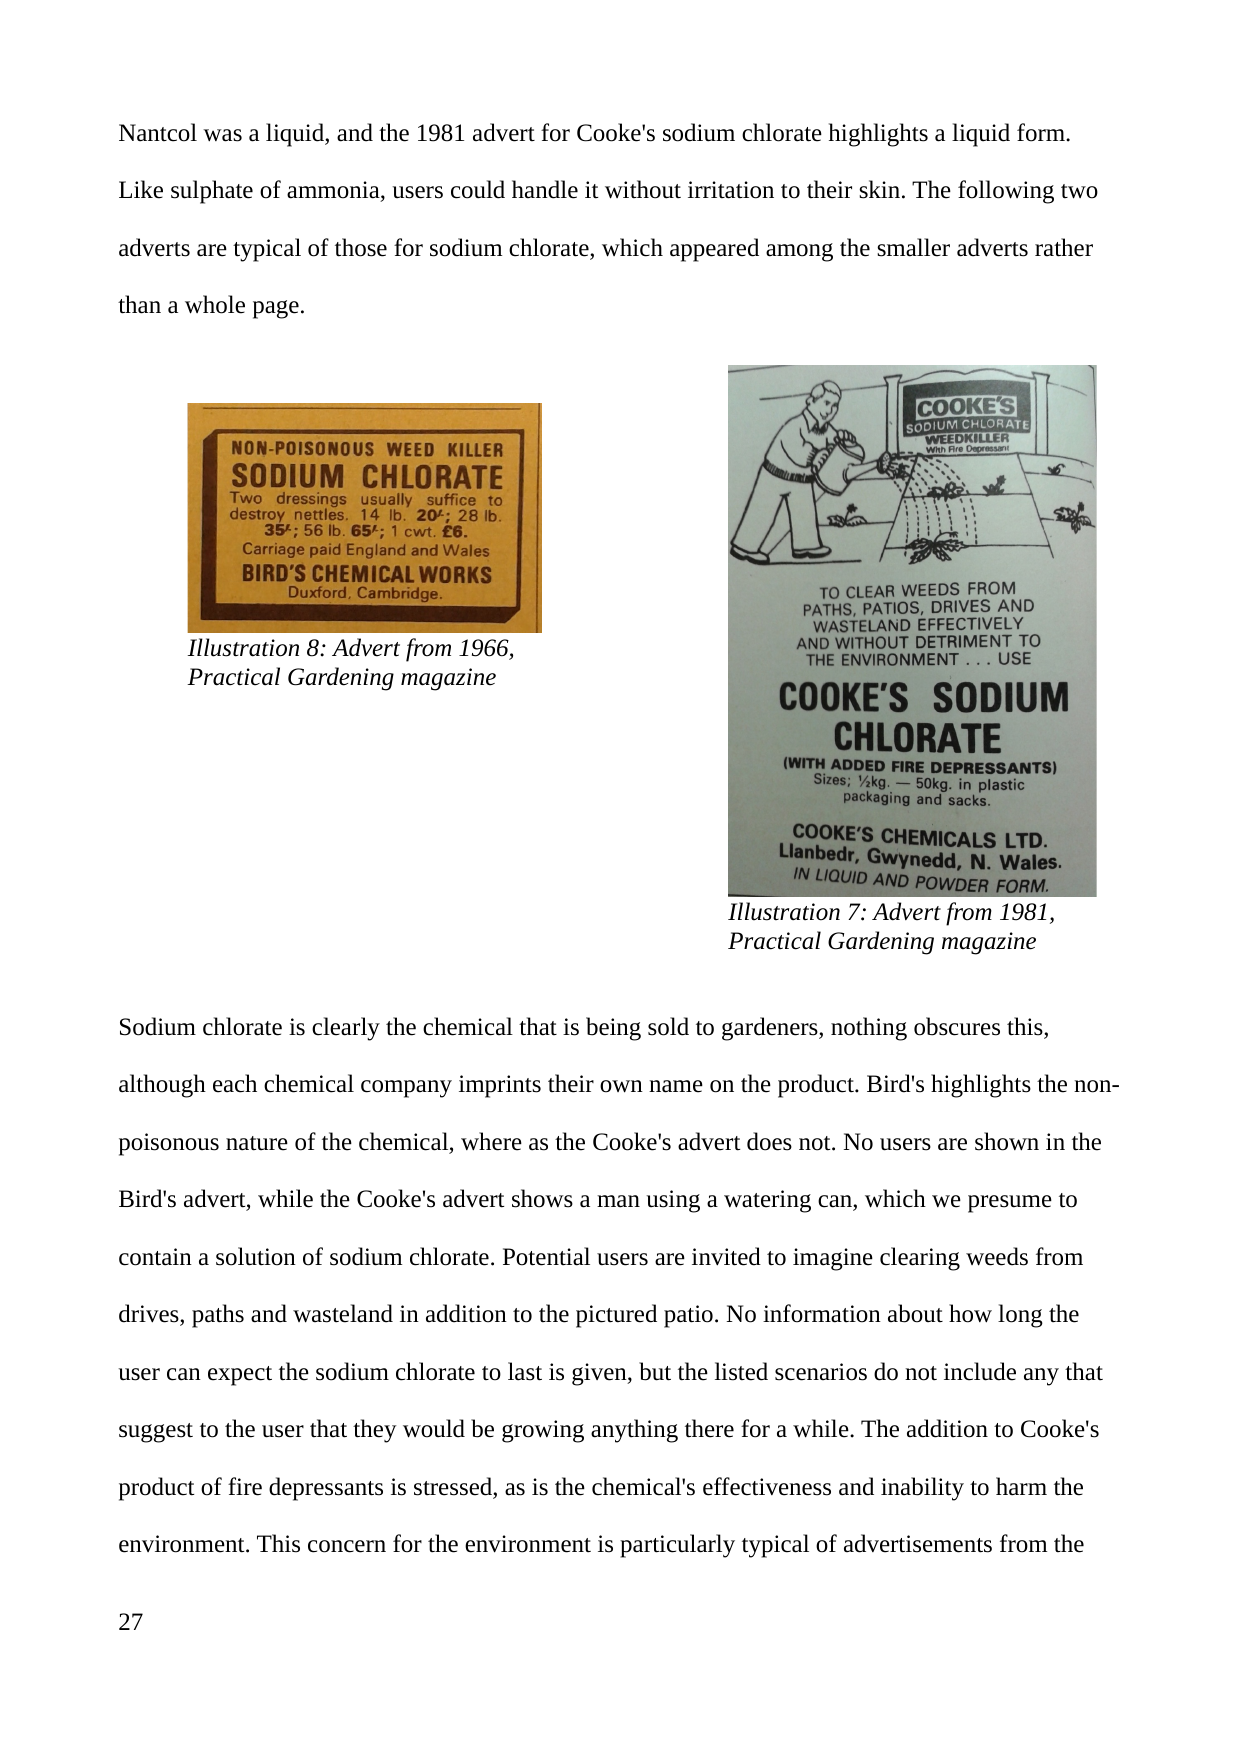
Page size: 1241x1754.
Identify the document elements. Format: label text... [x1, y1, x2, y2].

text Nantcol was a liquid, and the 1981 advert for Cooke's sodium chlorate highlights a liquid form. Like sulphate of ammonia, users could handle it without irritation to their skin. The following two adverts are typical of those for sodium chlorate, which appeared among the smaller adverts rather than a whole page. [118, 118, 1122, 319]
picture [728, 365, 1097, 897]
text Illustration 7: Advert from 1981, Practical Gardening magazine [728, 897, 1097, 954]
text Sodium chlorate is clearly the chemical that is being sold to gardeners, nothing obscures this, although each chemical company imprints their own name on the product. Bird's highlights the non-poisonous nature of the chemical, where as the Cooke's advert does not. No users are shown in the Bird's advert, while the Cooke's advert shows a man using a watering can, which we presume to contain a solution of sodium chlorate. Potential users are invited to imagine clearing weeds from drives, paths and wasteland in addition to the pictured patio. No information about how long the user can expect the sodium chlorate to last is given, but the listed scenarios do not include any that suggest to the user that they would be growing anything there for a while. The addition to Cooke's product of fire depressants is stressed, as is the chemical's effectiveness and inability to harm the environment. This concern for the environment is particularly typical of advertisements from the [118, 1012, 1122, 1558]
picture [187, 403, 542, 633]
text Illustration 8: Advert from 1966, Practical Gardening magazine [188, 633, 542, 690]
